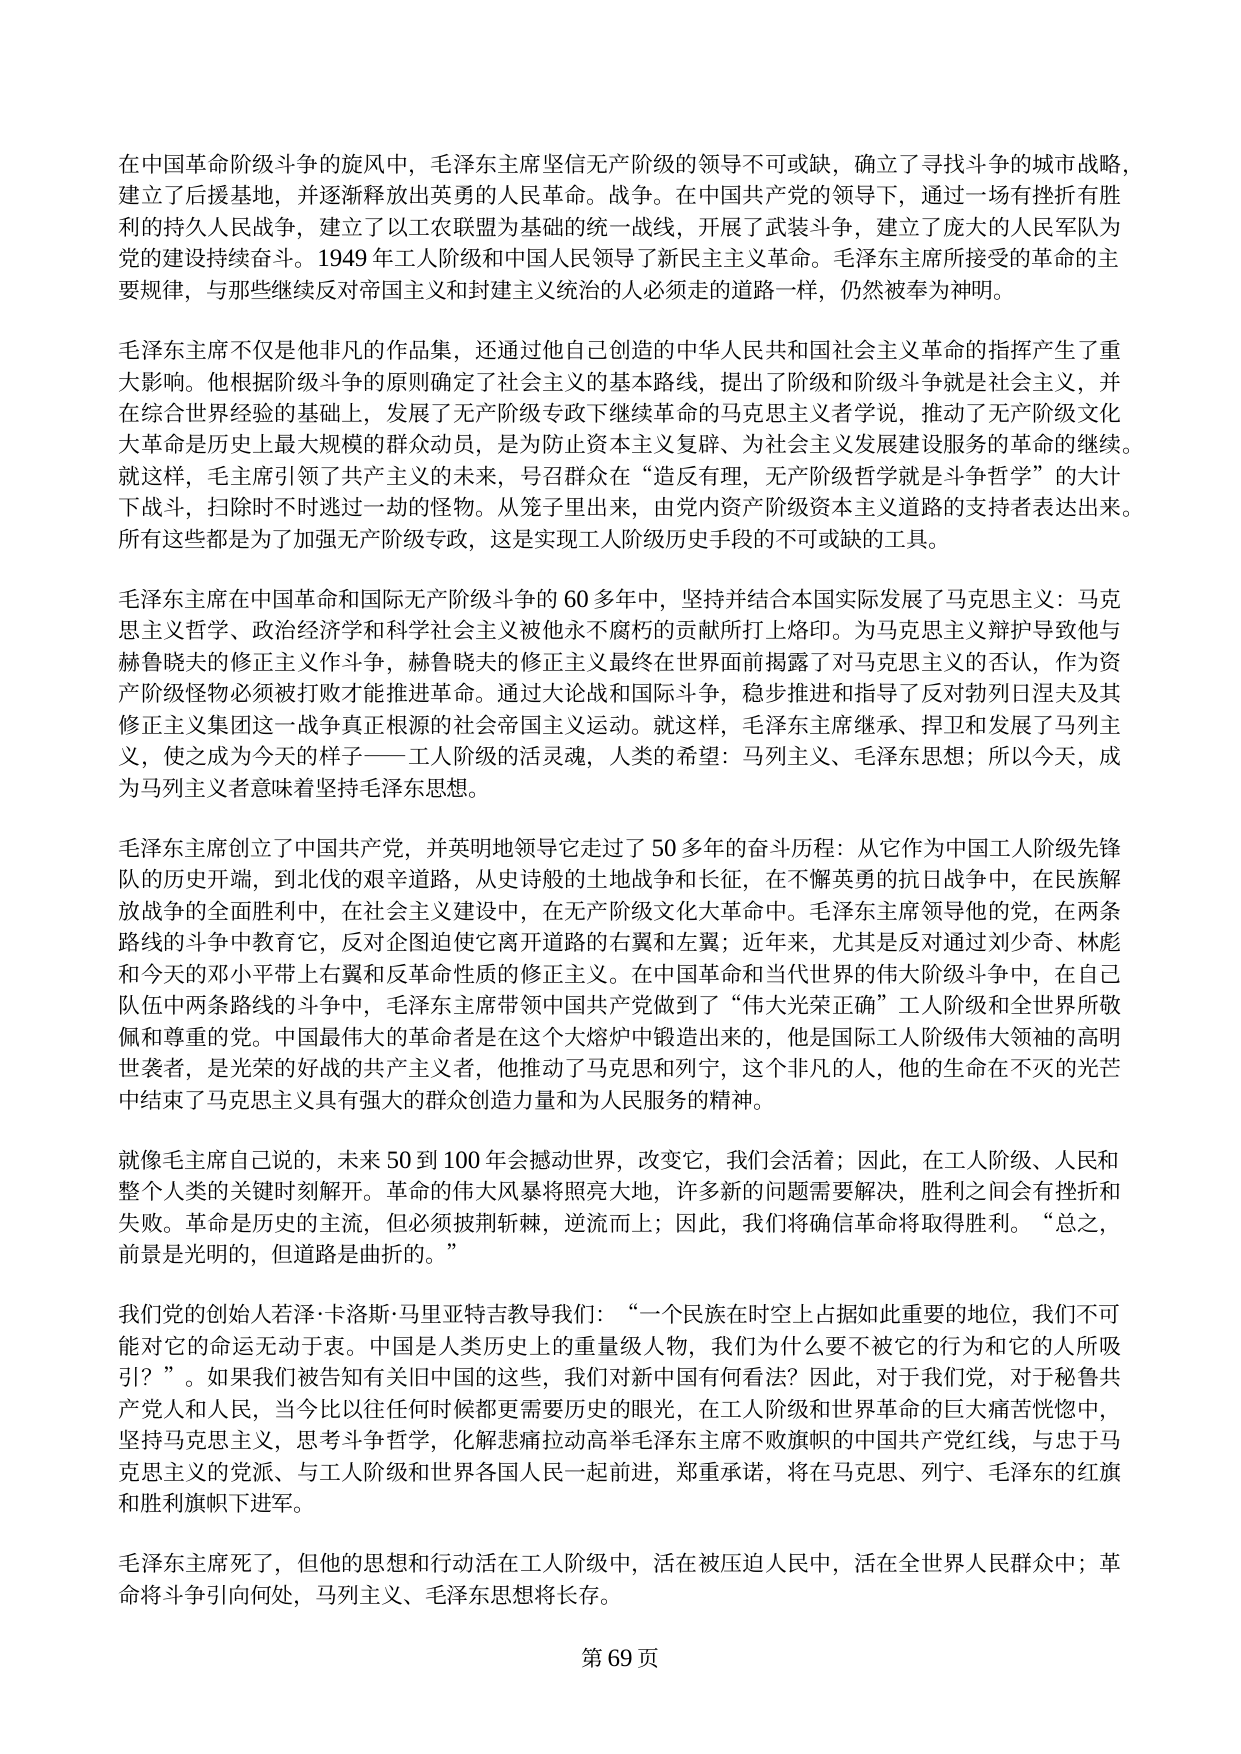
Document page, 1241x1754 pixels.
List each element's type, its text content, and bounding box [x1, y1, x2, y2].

text 我们党的创始人若泽·卡洛斯·马里亚特吉教导我们：“一个民族在时空上占据如此重要的地位，我们不可能对它的命运无动于衷。中国是人类历史上的重量级人物，我们为什么要不被它的行为和它的人所吸引？”。如果我们被告知有关旧中国的这些，我们对新中国有何看法？因此，对于我们党，对于秘鲁共产党人和人民，当今比以往任何时候都更需要历史的眼光，在工人阶级和世界革命的巨大痛苦恍惚中，坚持马克思主义，思考斗争哲学，化解悲痛拉动高举毛泽东主席不败旗帜的中国共产党红线，与忠于马克思主义的党派、与工人阶级和世界各国人民一起前进，郑重承诺，将在马克思、列宁、毛泽东的红旗和胜利旗帜下进军。 [118, 1298, 1122, 1518]
text 毛泽东主席在中国革命和国际无产阶级斗争的60多年中，坚持并结合本国实际发展了马克思主义：马克思主义哲学、政治经济学和科学社会主义被他永不腐朽的贡献所打上烙印。为马克思主义辩护导致他与赫鲁晓夫的修正主义作斗争，赫鲁晓夫的修正主义最终在世界面前揭露了对马克思主义的否认，作为资产阶级怪物必须被打败才能推进革命。通过大论战和国际斗争，稳步推进和指导了反对勃列日涅夫及其修正主义集团这一战争真正根源的社会帝国主义运动。就这样，毛泽东主席继承、捍卫和发展了马列主义，使之成为今天的样子——工人阶级的活灵魂，人类的希望：马列主义、毛泽东思想；所以今天，成为马列主义者意味着坚持毛泽东思想。 [118, 582, 1122, 802]
text 在中国革命阶级斗争的旋风中，毛泽东主席坚信无产阶级的领导不可或缺，确立了寻找斗争的城市战略，建立了后援基地，并逐渐释放出英勇的人民革命。战争。在中国共产党的领导下，通过一场有挫折有胜利的持久人民战争，建立了以工农联盟为基础的统一战线，开展了武装斗争，建立了庞大的人民军队为党的建设持续奋斗。1949年工人阶级和中国人民领导了新民主主义革命。毛泽东主席所接受的革命的主要规律，与那些继续反对帝国主义和封建主义统治的人必须走的道路一样，仍然被奉为神明。 [118, 147, 1122, 304]
text 就像毛主席自己说的，未来50到100年会撼动世界，改变它，我们会活着；因此，在工人阶级、人民和整个人类的关键时刻解开。革命的伟大风暴将照亮大地，许多新的问题需要解决，胜利之间会有挫折和失败。革命是历史的主流，但必须披荆斩棘，逆流而上；因此，我们将确信革命将取得胜利。“总之，前景是光明的，但道路是曲折的。” [118, 1143, 1122, 1269]
text 毛泽东主席创立了中国共产党，并英明地领导它走过了50多年的奋斗历程：从它作为中国工人阶级先锋队的历史开端，到北伐的艰辛道路，从史诗般的土地战争和长征，在不懈英勇的抗日战争中，在民族解放战争的全面胜利中，在社会主义建设中，在无产阶级文化大革命中。毛泽东主席领导他的党，在两条路线的斗争中教育它，反对企图迫使它离开道路的右翼和左翼；近年来，尤其是反对通过刘少奇、林彪和今天的邓小平带上右翼和反革命性质的修正主义。在中国革命和当代世界的伟大阶级斗争中，在自己队伍中两条路线的斗争中，毛泽东主席带领中国共产党做到了“伟大光荣正确”工人阶级和全世界所敬佩和尊重的党。中国最伟大的革命者是在这个大熔炉中锻造出来的，他是国际工人阶级伟大领袖的高明世袭者，是光荣的好战的共产主义者，他推动了马克思和列宁，这个非凡的人，他的生命在不灭的光芒中结束了马克思主义具有强大的群众创造力量和为人民服务的精神。 [118, 831, 1122, 1114]
text 毛泽东主席死了，但他的思想和行动活在工人阶级中，活在被压迫人民中，活在全世界人民群众中；革命将斗争引向何处，马列主义、毛泽东思想将长存。 [118, 1547, 1122, 1609]
text 毛泽东主席不仅是他非凡的作品集，还通过他自己创造的中华人民共和国社会主义革命的指挥产生了重大影响。他根据阶级斗争的原则确定了社会主义的基本路线，提出了阶级和阶级斗争就是社会主义，并在综合世界经验的基础上，发展了无产阶级专政下继续革命的马克思主义者学说，推动了无产阶级文化大革命是历史上最大规模的群众动员，是为防止资本主义复辟、为社会主义发展建设服务的革命的继续。就这样，毛主席引领了共产主义的未来，号召群众在“造反有理，无产阶级哲学就是斗争哲学”的大计下战斗，扫除时不时逃过一劫的怪物。从笼子里出来，由党内资产阶级资本主义道路的支持者表达出来。所有这些都是为了加强无产阶级专政，这是实现工人阶级历史手段的不可或缺的工具。 [118, 333, 1122, 553]
